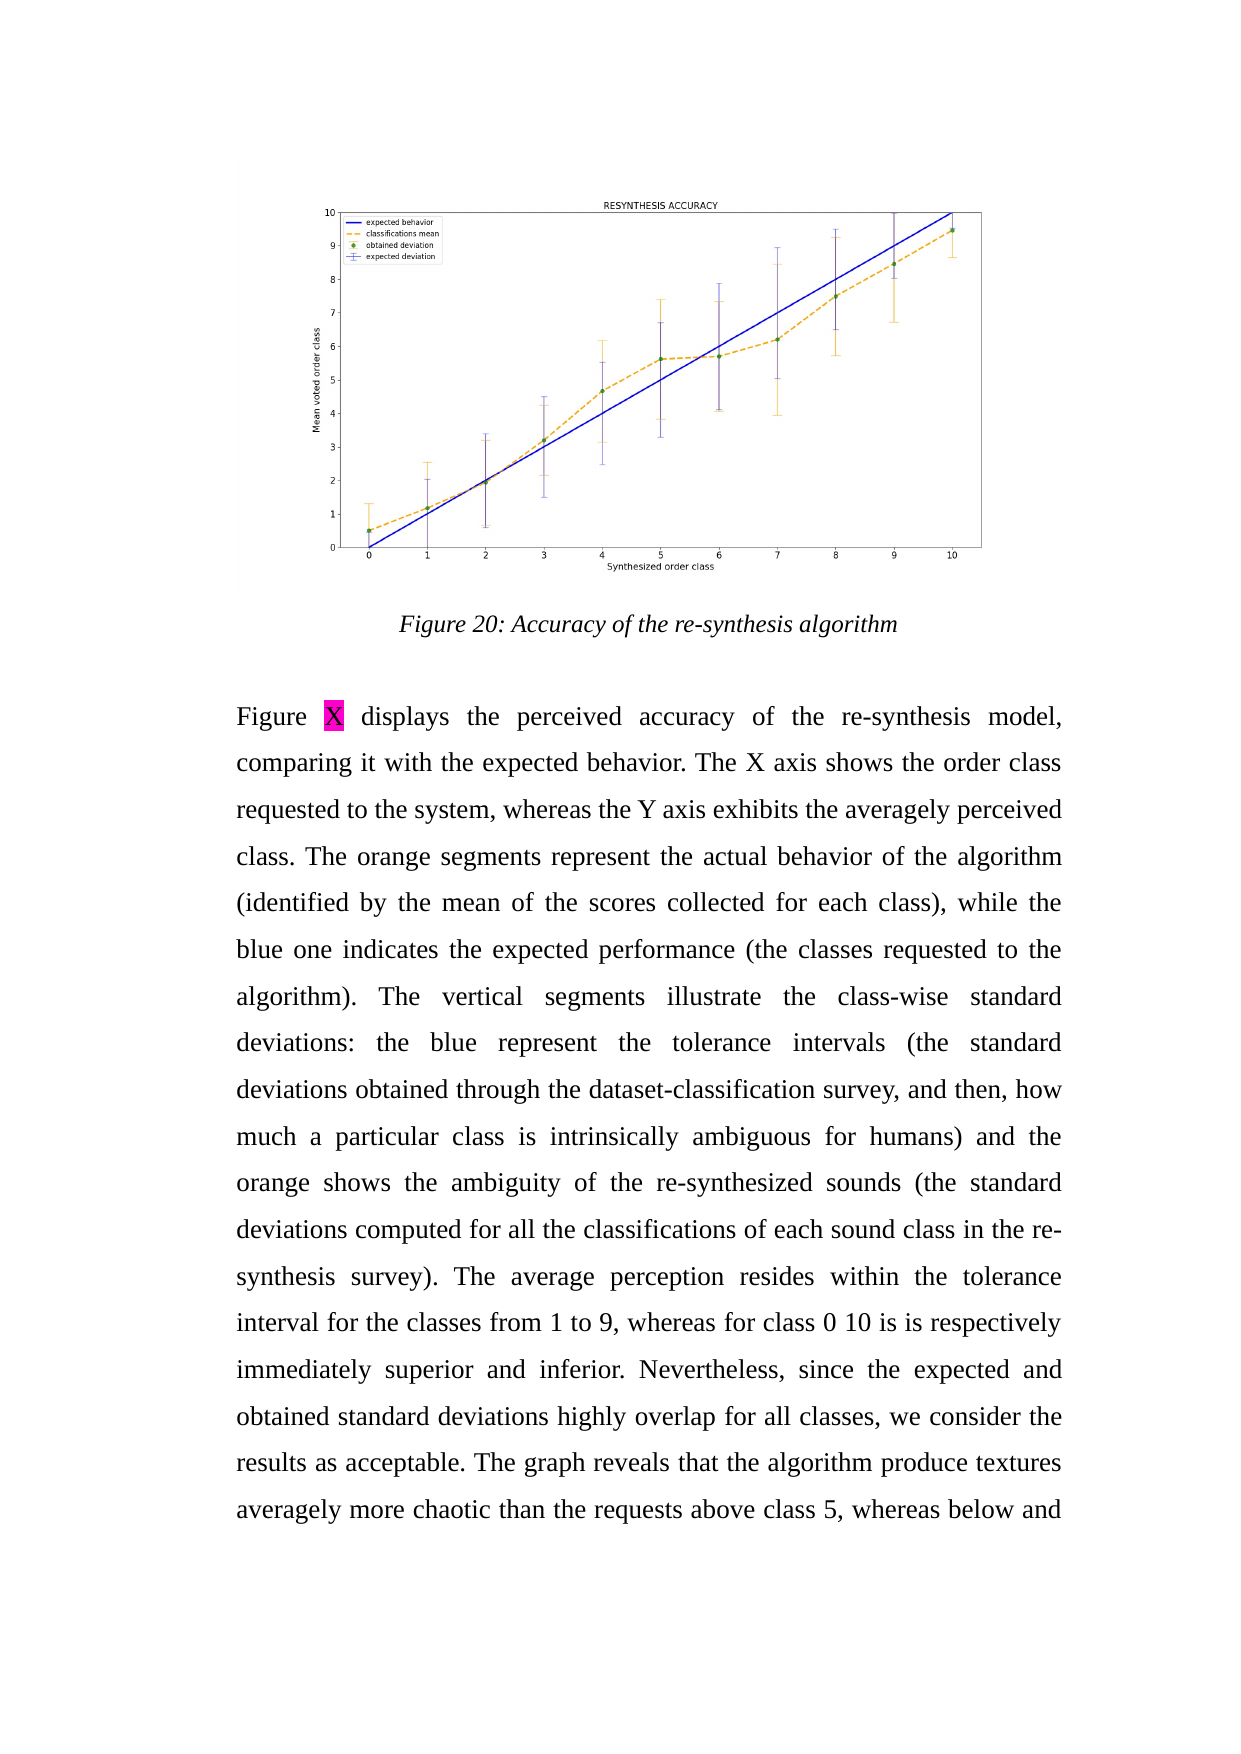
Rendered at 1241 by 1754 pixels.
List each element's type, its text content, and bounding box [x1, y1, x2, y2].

text Figure 20: Accuracy of the re-synthesis algorithm [236, 595, 1063, 638]
text Figure X displays the perceived accuracy of the re-synthesis model, comparing it with the expected behavior. The X axis shows the order class requested to the system, whereas the Y axis exhibits the averagely perceived class. The orange segments represent the actual behavior of the algorithm (identified by the mean of the scores collected for each class), while the blue one indicates the expected performance (the classes requested to the algorithm). The vertical segments illustrate the class-wise standard deviations: the blue represent the tolerance intervals (the standard deviations obtained through the dataset-classification survey, and then, how much a particular class is intrinsically ambiguous for humans) and the orange shows the ambiguity of the re-synthesized sounds (the standard deviations computed for all the classifications of each sound class in the re-synthesis survey). The average perception resides within the tolerance interval for the classes from 1 to 9, whereas for class 0 10 is is respectively immediately superior and inferior. Nevertheless, since the expected and obtained standard deviations highly overlap for all classes, we consider the results as acceptable. The graph reveals that the algorithm produce textures averagely more chaotic than the requests above class 5, whereas below and [236, 700, 1063, 1524]
picture [236, 160, 1063, 595]
